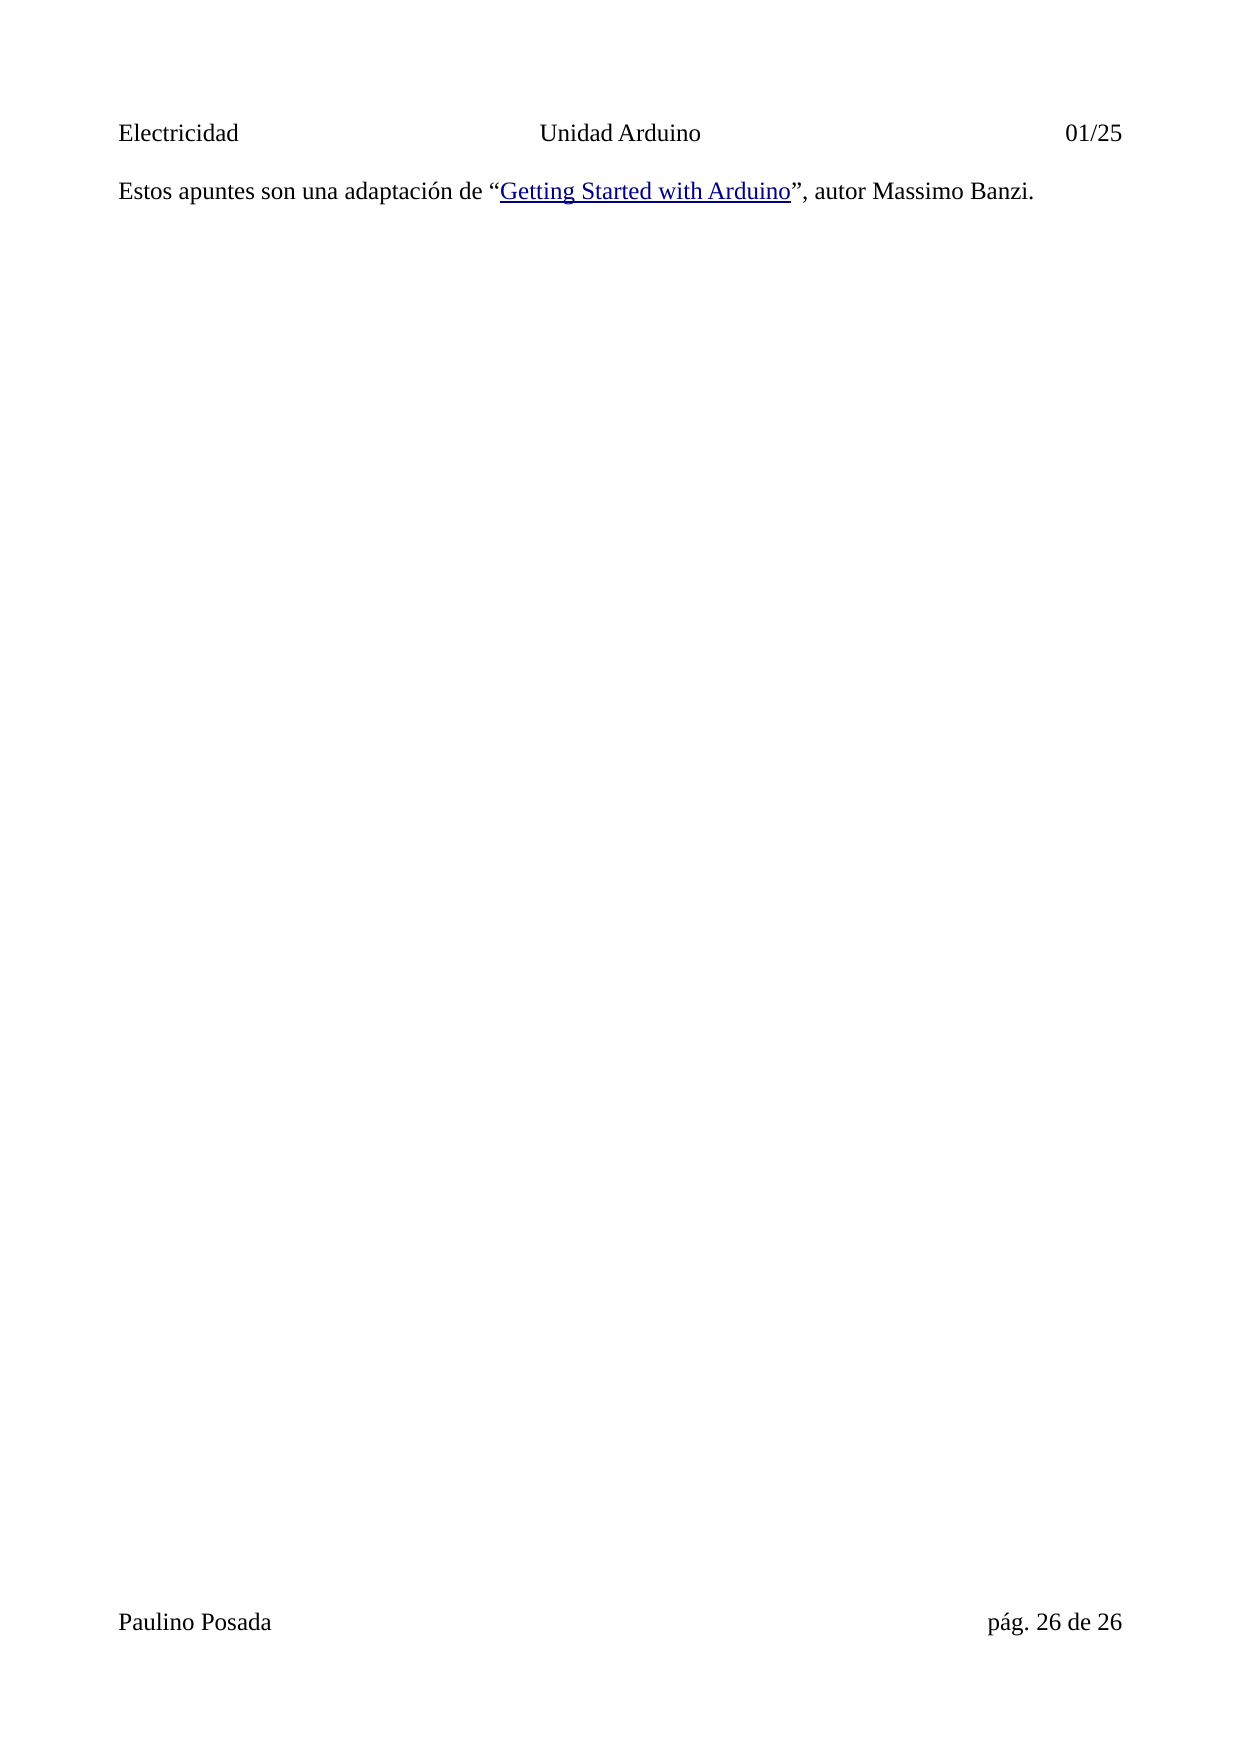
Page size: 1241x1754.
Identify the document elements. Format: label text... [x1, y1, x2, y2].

text Estos apuntes son una adaptación de “Getting Started with Arduino”, autor Massimo Banzi. [118, 176, 1122, 205]
